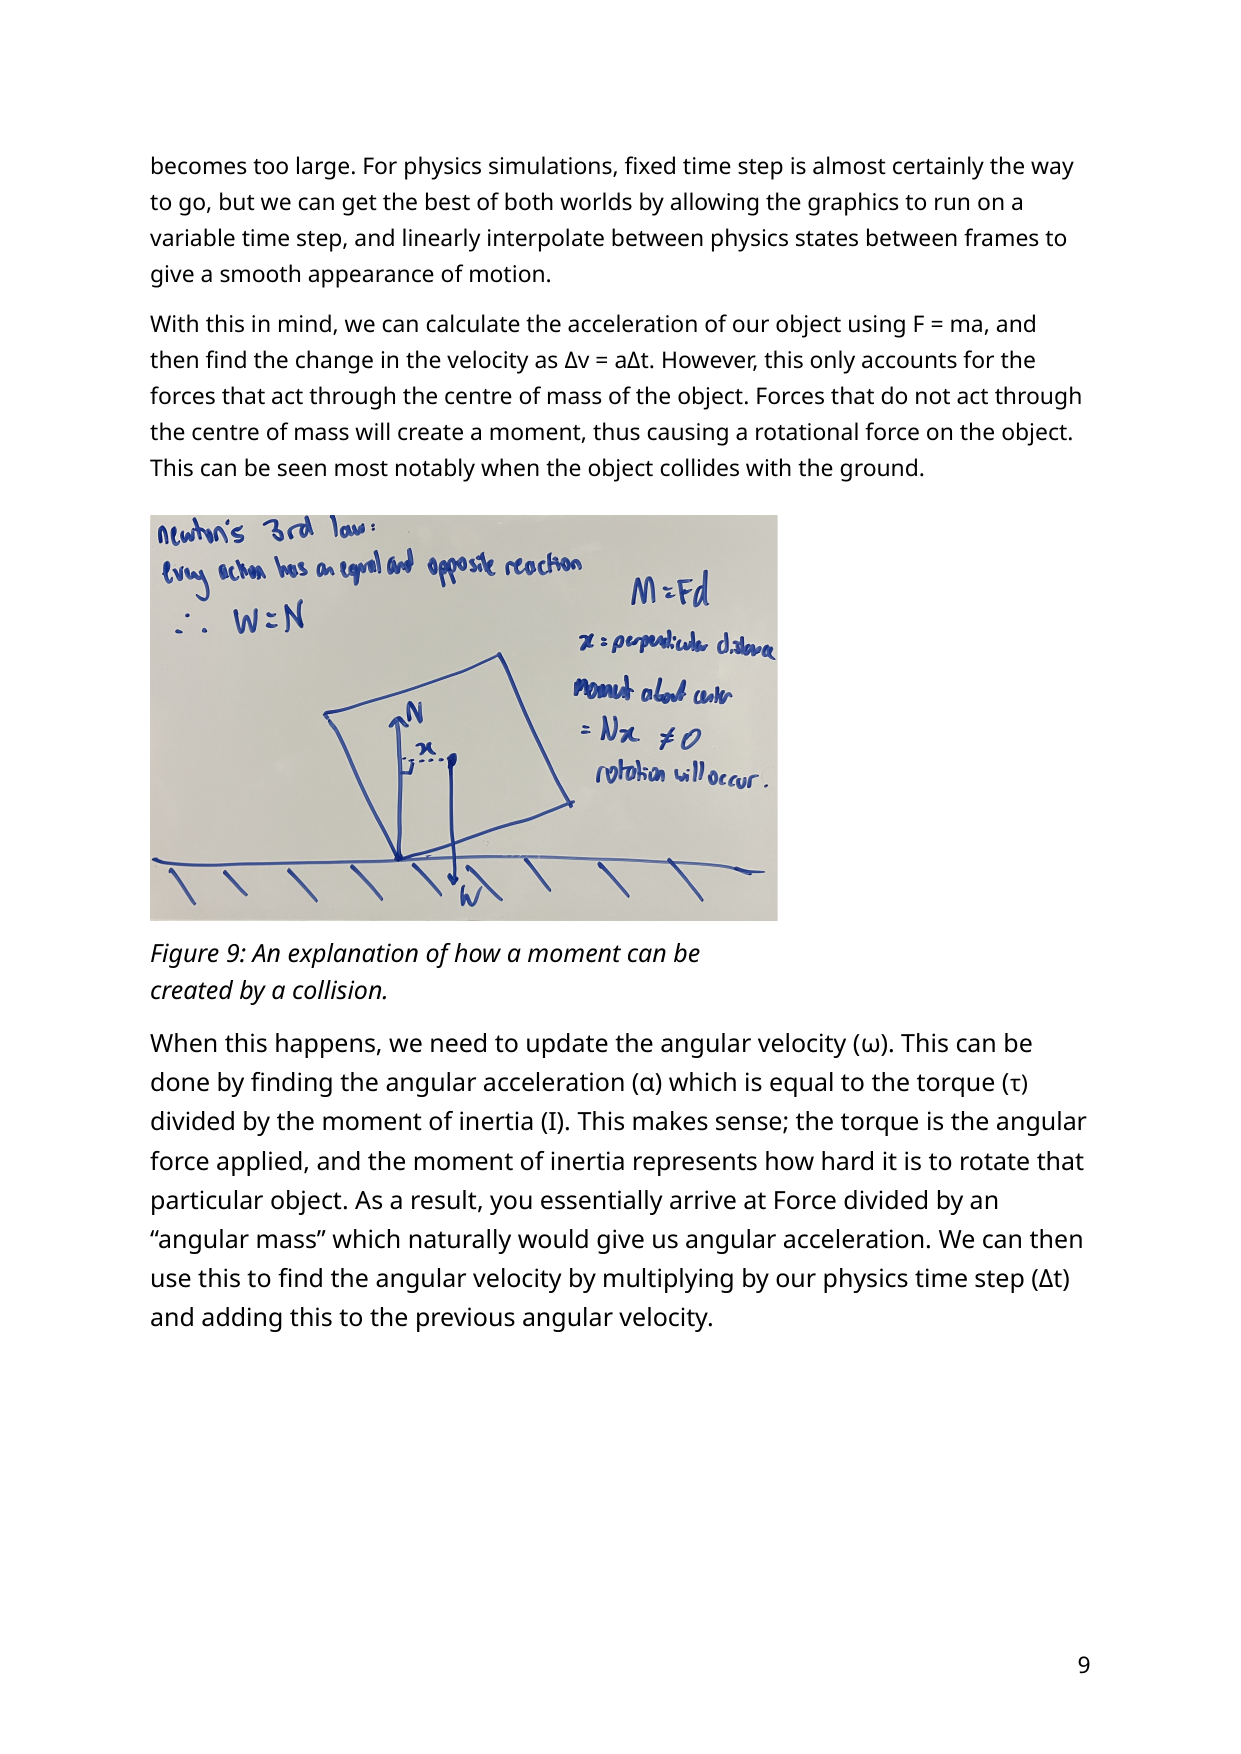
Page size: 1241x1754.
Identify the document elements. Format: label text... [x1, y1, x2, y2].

picture [150, 515, 778, 921]
text With this in mind, we can calculate the acceleration of our object using F = ma, and then find the change in the velocity as Δv = aΔt. However, this only accounts for the forces that act through the centre of mass of the object. Forces that do not act through the centre of mass will create a moment, thus causing a rotational force on the object. This can be seen most notably when the object collides with the ground. [150, 308, 1090, 483]
text becomes too large. For physics simulations, fixed time step is almost certainly the way to go, but we can get the best of both worlds by allowing the graphics to run on a variable time step, and linearly interpolate between physics states between frames to give a smooth appearance of motion. [150, 150, 1090, 289]
text When this happens, we need to update the angular velocity (ω). This can be done by finding the angular acceleration (α) which is equal to the torque (τ) divided by the moment of inertia (I). This makes sense; the torque is the angular force applied, and the moment of inertia represents how hard it is to rotate that particular object. As a result, you essentially arrive at Force divided by an “angular mass” which naturally would give us angular acceleration. We can then use this to find the angular velocity by multiplying by our physics time step (Δt) and adding this to the previous angular velocity. [150, 1026, 1090, 1334]
text Figure 9: An explanation of how a moment can be created by a collision. [150, 921, 778, 1006]
